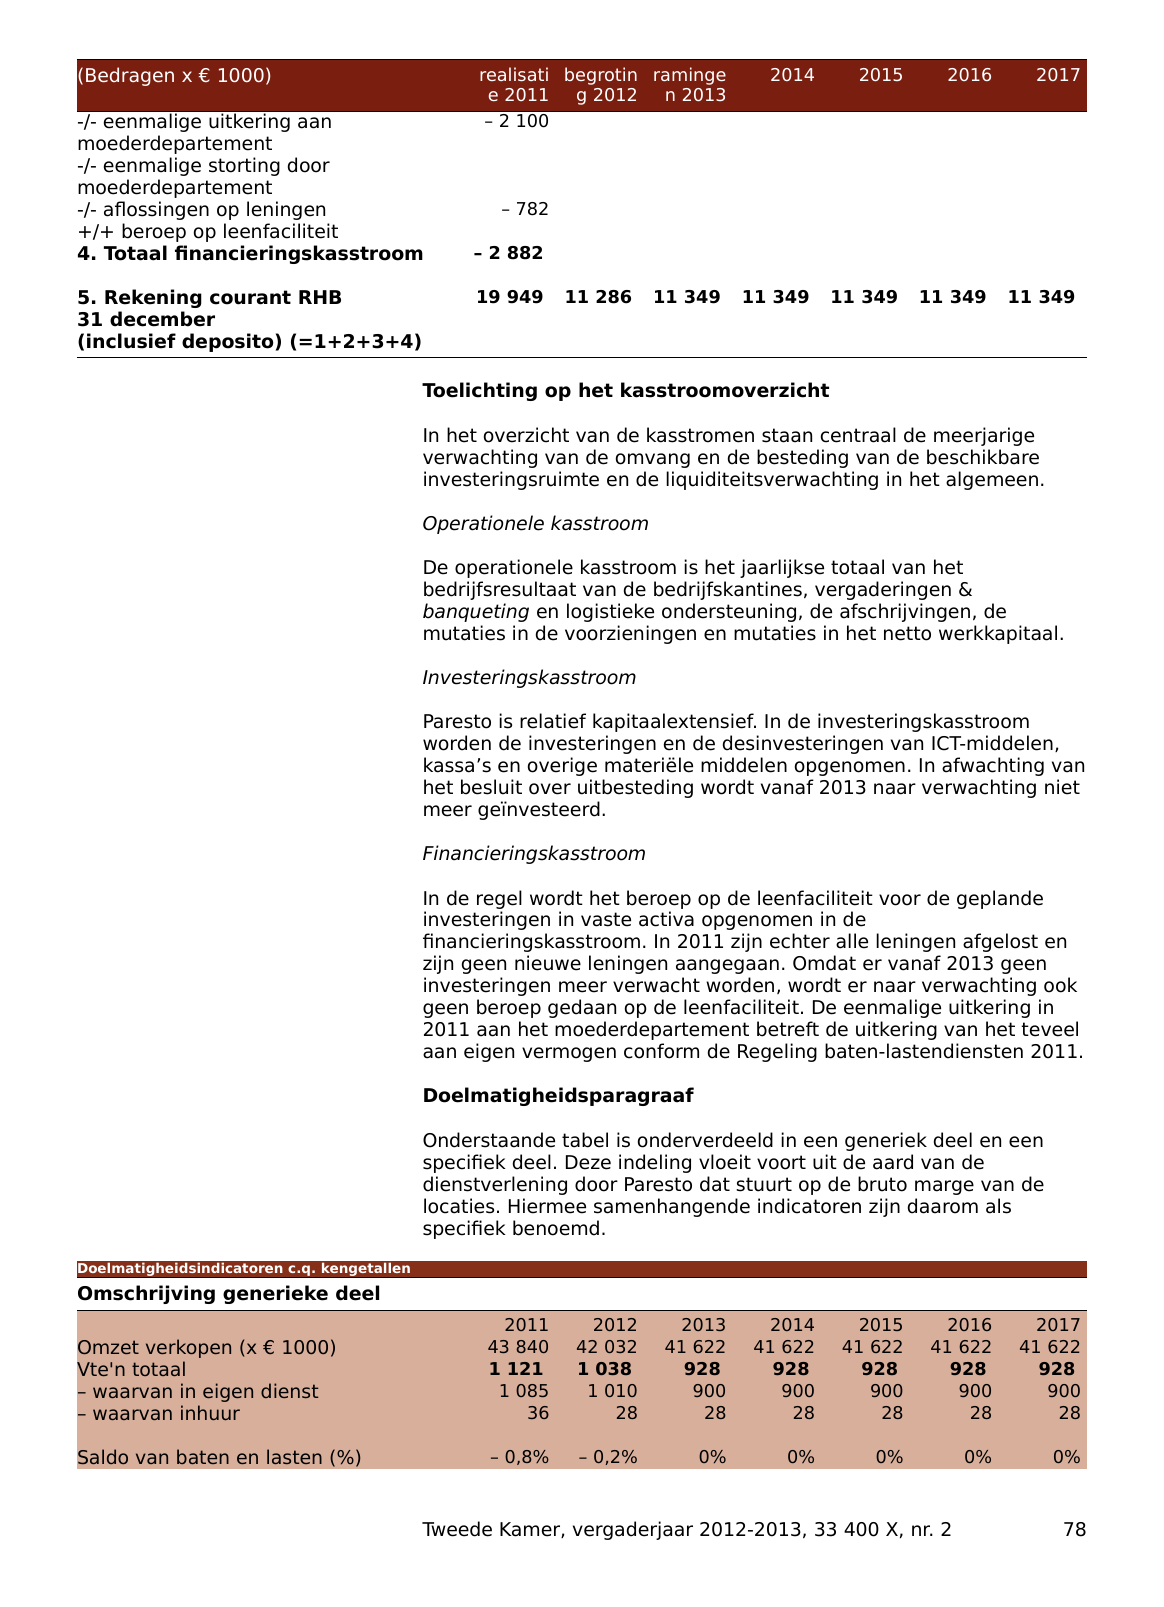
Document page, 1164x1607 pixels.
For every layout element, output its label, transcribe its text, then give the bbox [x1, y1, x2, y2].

subtitle Financieringskasstroom [422, 843, 1087, 865]
table_cell 11 349 [909, 287, 998, 331]
table_cell [998, 265, 1087, 287]
table_cell [644, 199, 732, 221]
text Onderstaande tabel is onderverdeeld in een generiek deel en een specifiek deel. Deze indeling vloeit voort uit de aard van de dienstverlening door Paresto dat stuurt op de bruto marge van de locaties. Hiermee samenhangende indicatoren zijn daarom als specifiek benoemd. [422, 1129, 1087, 1239]
table_cell 1 121 [466, 1359, 555, 1381]
table_cell [998, 112, 1087, 155]
table_cell [821, 265, 909, 287]
table_cell [821, 331, 909, 357]
table_cell 2015 [821, 1311, 909, 1337]
table_cell 11 349 [732, 287, 821, 331]
table_cell [821, 155, 909, 199]
table_cell – 2 100 [466, 112, 555, 155]
text De operationele kasstroom is het jaarlijkse totaal van het bedrijfsresultaat van de bedrijfskantines, vergaderingen & banqueting en logistieke ondersteuning, de afschrijvingen, de mutaties in de voorzieningen en mutaties in het netto werkkapitaal. [422, 557, 1087, 645]
table_cell [909, 199, 998, 221]
table_cell 41 622 [732, 1337, 821, 1359]
table_cell 0% [909, 1447, 998, 1469]
table_cell 2016 [909, 1311, 998, 1337]
table_cell [732, 199, 821, 221]
table_cell 1 085 [466, 1381, 555, 1403]
table_cell 42 032 [555, 1337, 644, 1359]
table_cell 900 [998, 1381, 1087, 1403]
table_cell [821, 243, 909, 264]
table_cell [644, 221, 732, 243]
table_cell [732, 221, 821, 243]
table_cell [466, 155, 555, 199]
table_cell 0% [732, 1447, 821, 1469]
table_cell [555, 155, 644, 199]
table_cell 4. Totaal financieringskasstroom [77, 243, 466, 264]
table_cell 41 622 [998, 1337, 1087, 1359]
table_cell [555, 331, 644, 357]
text Paresto is relatief kapitaalextensief. In de investeringskasstroom worden de investeringen en de desinvesteringen van ICT-middelen, kassa’s en overige materiële middelen opgenomen. In afwachting van het besluit over uitbesteding wordt vanaf 2013 naar verwachting niet meer geïnvesteerd. [422, 711, 1087, 821]
table_cell – waarvan inhuur [77, 1403, 466, 1425]
table_cell – 0,8% [466, 1447, 555, 1469]
table_header (Bedragen x € 1000) [77, 60, 466, 111]
table_cell 11 286 [555, 287, 644, 331]
table_header 2016 [909, 60, 998, 111]
table_cell +/+ beroep op leenfaciliteit [77, 221, 466, 243]
table_cell [644, 265, 732, 287]
table_header 2014 [732, 60, 821, 111]
table_cell [555, 1278, 644, 1309]
table_header begroting 2012 [555, 60, 644, 111]
table_cell [77, 1311, 466, 1337]
table_cell [732, 265, 821, 287]
table_cell 11 349 [644, 287, 732, 331]
table_cell [821, 112, 909, 155]
table_cell [466, 265, 555, 287]
table_cell 5. Rekening courant RHB 31 december [77, 287, 466, 331]
text In de regel wordt het beroep op de leenfaciliteit voor de geplande investeringen in vaste activa opgenomen in de financieringskasstroom. In 2011 zijn echter alle leningen afgelost en zijn geen nieuwe leningen aangegaan. Omdat er vanaf 2013 geen investeringen meer verwacht worden, wordt er naar verwachting ook geen beroep gedaan op de leenfaciliteit. De eenmalige uitkering in 2011 aan het moederdepartement betreft de uitkering van het teveel aan eigen vermogen conform de Regeling baten-lastendiensten 2011. [422, 887, 1087, 1063]
table_cell [644, 243, 732, 264]
table_cell [821, 199, 909, 221]
table_header ramingen 2013 [644, 60, 732, 111]
table_cell [909, 1425, 998, 1447]
table_cell 19 949 [466, 287, 555, 331]
table_cell -/- eenmalige uitkering aan moederdepartement [77, 112, 466, 155]
table_cell [466, 331, 555, 357]
table_cell [644, 112, 732, 155]
table_cell [998, 199, 1087, 221]
table_cell [909, 221, 998, 243]
subtitle Doelmatigheidsparagraaf [422, 1085, 1087, 1107]
table_cell 2011 [466, 1311, 555, 1337]
table_cell 0% [998, 1447, 1087, 1469]
table_cell 928 [644, 1359, 732, 1381]
table_cell 900 [821, 1381, 909, 1403]
table_cell 28 [732, 1403, 821, 1425]
table_cell 2013 [644, 1311, 732, 1337]
table_cell 41 622 [644, 1337, 732, 1359]
table_cell 2017 [998, 1311, 1087, 1337]
subtitle Investeringskasstroom [422, 667, 1087, 689]
table_cell 11 349 [998, 287, 1087, 331]
table_cell Omzet verkopen (x € 1000) [77, 1337, 466, 1359]
table_cell -/- eenmalige storting door moederdepartement [77, 155, 466, 199]
table_cell [732, 1425, 821, 1447]
table_cell Saldo van baten en lasten (%) [77, 1447, 466, 1469]
table_cell – 2 882 [466, 243, 555, 264]
table_cell – 782 [466, 199, 555, 221]
table_header 2017 [998, 60, 1087, 111]
table_cell [909, 265, 998, 287]
table_cell 928 [998, 1359, 1087, 1381]
table_cell [909, 243, 998, 264]
table_cell [732, 243, 821, 264]
table_cell [732, 155, 821, 199]
table_header 2015 [821, 60, 909, 111]
table_cell 28 [644, 1403, 732, 1425]
subtitle Toelichting op het kasstroomoverzicht [422, 380, 1087, 402]
text In het overzicht van de kasstromen staan centraal de meerjarige verwachting van de omvang en de besteding van de beschikbare investeringsruimte en de liquiditeitsverwachting in het algemeen. [422, 424, 1087, 491]
table_cell 1 038 [555, 1359, 644, 1381]
table_cell 36 [466, 1403, 555, 1425]
table_cell -/- aflossingen op leningen [77, 199, 466, 221]
table_cell 928 [732, 1359, 821, 1381]
table_cell [998, 1278, 1087, 1309]
table_cell [998, 331, 1087, 357]
table_cell [644, 331, 732, 357]
table_cell [77, 265, 466, 287]
table_cell [77, 1425, 466, 1447]
table_cell [555, 265, 644, 287]
table_cell 28 [821, 1403, 909, 1425]
table_cell 43 840 [466, 1337, 555, 1359]
table_cell [555, 243, 644, 264]
table_cell [998, 221, 1087, 243]
table_cell [732, 112, 821, 155]
table_cell [909, 1278, 998, 1309]
table_cell 928 [821, 1359, 909, 1381]
table_cell [909, 331, 998, 357]
table_cell 2012 [555, 1311, 644, 1337]
table_cell (inclusief deposito) (=1+2+3+4) [77, 331, 466, 357]
table_cell [466, 1425, 555, 1447]
table_cell [821, 221, 909, 243]
table_cell 41 622 [909, 1337, 998, 1359]
table_cell 28 [555, 1403, 644, 1425]
table_cell [909, 155, 998, 199]
table_cell – 0,2% [555, 1447, 644, 1469]
table_cell 928 [909, 1359, 998, 1381]
table_cell 1 010 [555, 1381, 644, 1403]
subtitle Operationele kasstroom [422, 513, 1087, 535]
table_cell [555, 199, 644, 221]
table_cell – waarvan in eigen dienst [77, 1381, 466, 1403]
table_cell [732, 331, 821, 357]
table_cell 41 622 [821, 1337, 909, 1359]
table_cell 900 [909, 1381, 998, 1403]
table_cell [998, 155, 1087, 199]
table_cell [998, 243, 1087, 264]
table_cell 900 [732, 1381, 821, 1403]
table_header Doelmatigheidsindicatoren c.q. kengetallen [77, 1261, 1087, 1277]
table_cell [644, 155, 732, 199]
table_cell [555, 221, 644, 243]
table_cell 0% [821, 1447, 909, 1469]
table_cell 28 [998, 1403, 1087, 1425]
table_cell Vte'n totaal [77, 1359, 466, 1381]
table_cell [555, 1425, 644, 1447]
table_cell 11 349 [821, 287, 909, 331]
table_cell [466, 221, 555, 243]
table_header realisatie 2011 [466, 60, 555, 111]
table_cell Omschrijving generieke deel [77, 1278, 466, 1309]
table_cell [732, 1278, 821, 1309]
table_cell 2014 [732, 1311, 821, 1337]
table_cell [821, 1425, 909, 1447]
table_cell [998, 1425, 1087, 1447]
table_cell [466, 1278, 555, 1309]
table_cell [909, 112, 998, 155]
table_cell 0% [644, 1447, 732, 1469]
table_cell [821, 1278, 909, 1309]
table_cell [555, 112, 644, 155]
table_cell [644, 1278, 732, 1309]
table_cell 900 [644, 1381, 732, 1403]
table_cell [644, 1425, 732, 1447]
table_cell 28 [909, 1403, 998, 1425]
